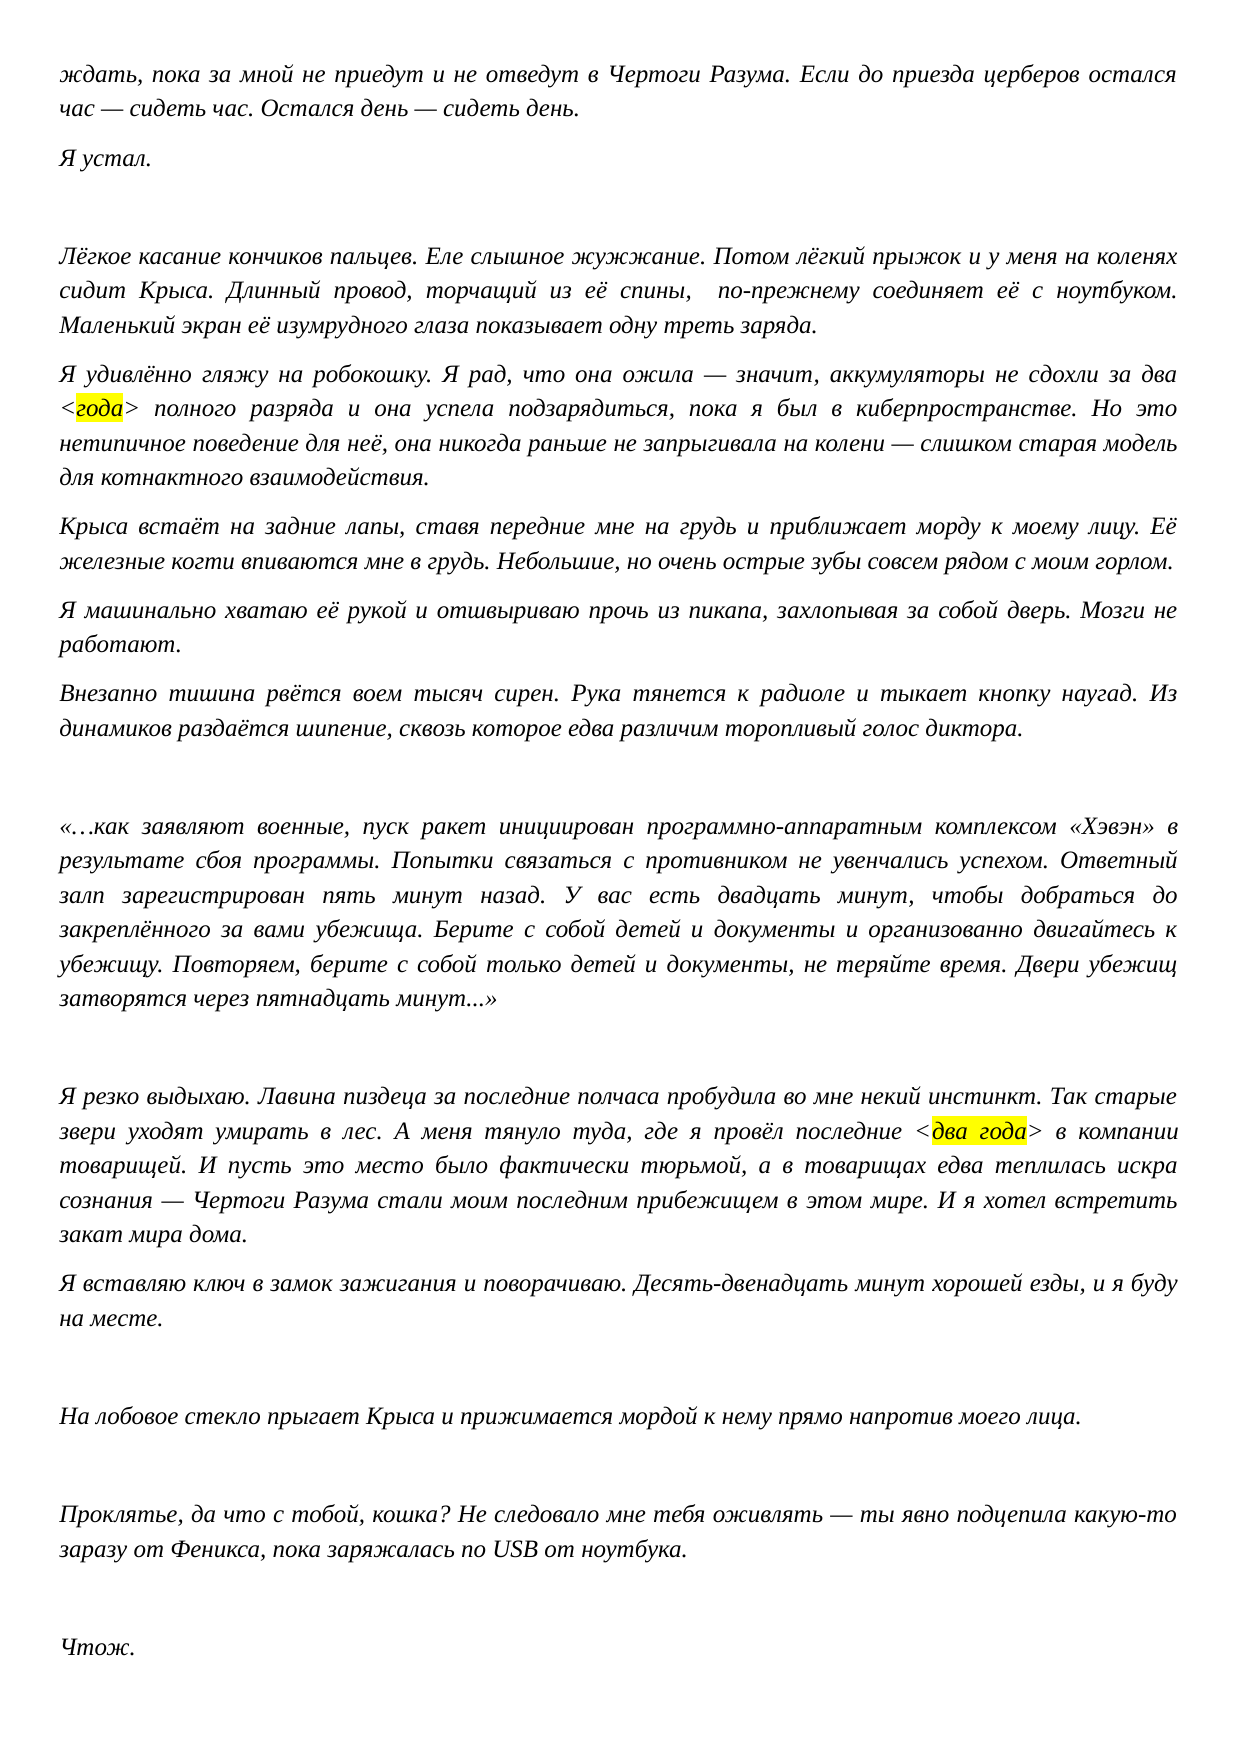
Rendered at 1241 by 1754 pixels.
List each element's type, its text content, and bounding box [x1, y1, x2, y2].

text Я вставляю ключ в замок зажигания и поворачиваю. Десять-двенадцать минут хорошей езды, и я буду на месте. [59, 1268, 1181, 1332]
text Я резко выдыхаю. Лавина пиздеца за последние полчаса пробудила во мне некий инстинкт. Так старые звери уходят умирать в лес. А меня тянуло туда, где я провёл последние <два года> в компании товарищей. И пусть это место было фактически тюрьмой, а в товарищах едва теплилась искра сознания — Чертоги Разума стали моим последним прибежищем в этом мире. И я хотел встретить закат мира дома. [59, 1081, 1181, 1248]
text Я удивлённо гляжу на робокошку. Я рад, что она ожила — значит, аккумуляторы не сдохли за два <года> полного разряда и она успела подзарядиться, пока я был в киберпространстве. Но это нетипичное поведение для неё, она никогда раньше не запрыгивала на колени — слишком старая модель для котнактного взаимодействия. [59, 359, 1181, 491]
text Внезапно тишина рвётся воем тысяч сирен. Рука тянется к радиоле и тыкает кнопку наугад. Из динамиков раздаётся шипение, сквозь которое едва различим торопливый голос диктора. [59, 678, 1181, 742]
text Лёгкое касание кончиков пальцев. Еле слышное жужжание. Потом лёгкий прыжок и у меня на коленях сидит Крыса. Длинный провод, торчащий из её спины, по-прежнему соединяет её с ноутбуком. Маленький экран её изумрудного глаза показывает одну треть заряда. [59, 241, 1181, 338]
text На лобовое стекло прыгает Крыса и прижимается мордой к нему прямо напротив моего лица. [59, 1401, 1181, 1430]
text Я устал. [59, 143, 1181, 171]
text Крыса встаёт на задние лапы, ставя передние мне на грудь и приближает морду к моему лицу. Её железные когти впиваются мне в грудь. Небольшие, но очень острые зубы совсем рядом с моим горлом. [59, 511, 1181, 574]
text «…как заявляют военные, пуск ракет инициирован программно-аппаратным комплексом «Хэвэн» в результате сбоя программы. Попытки связаться с противником не увенчались успехом. Ответный залп зарегистрирован пять минут назад. У вас есть двадцать минут, чтобы добраться до закреплённого за вами убежища. Берите с собой детей и документы и организованно двигайтесь к убежищу. Повторяем, берите с собой только детей и документы, не теряйте время. Двери убежищ затворятся через пятнадцать минут...» [59, 811, 1181, 1012]
text Я машинально хватаю её рукой и отшвыриваю прочь из пикапа, захлопывая за собой дверь. Мозги не работают. [59, 595, 1181, 658]
text Проклятье, да что с тобой, кошка? Не следовало мне тебя оживлять — ты явно подцепила какую-то заразу от Феникса, пока заряжалась по USB от ноутбука. [59, 1499, 1181, 1562]
text Чтож. [59, 1632, 1181, 1661]
text ждать, пока за мной не приедут и не отведут в Чертоги Разума. Если до приезда церберов остался час — сидеть час. Остался день — сидеть день. [59, 59, 1181, 122]
